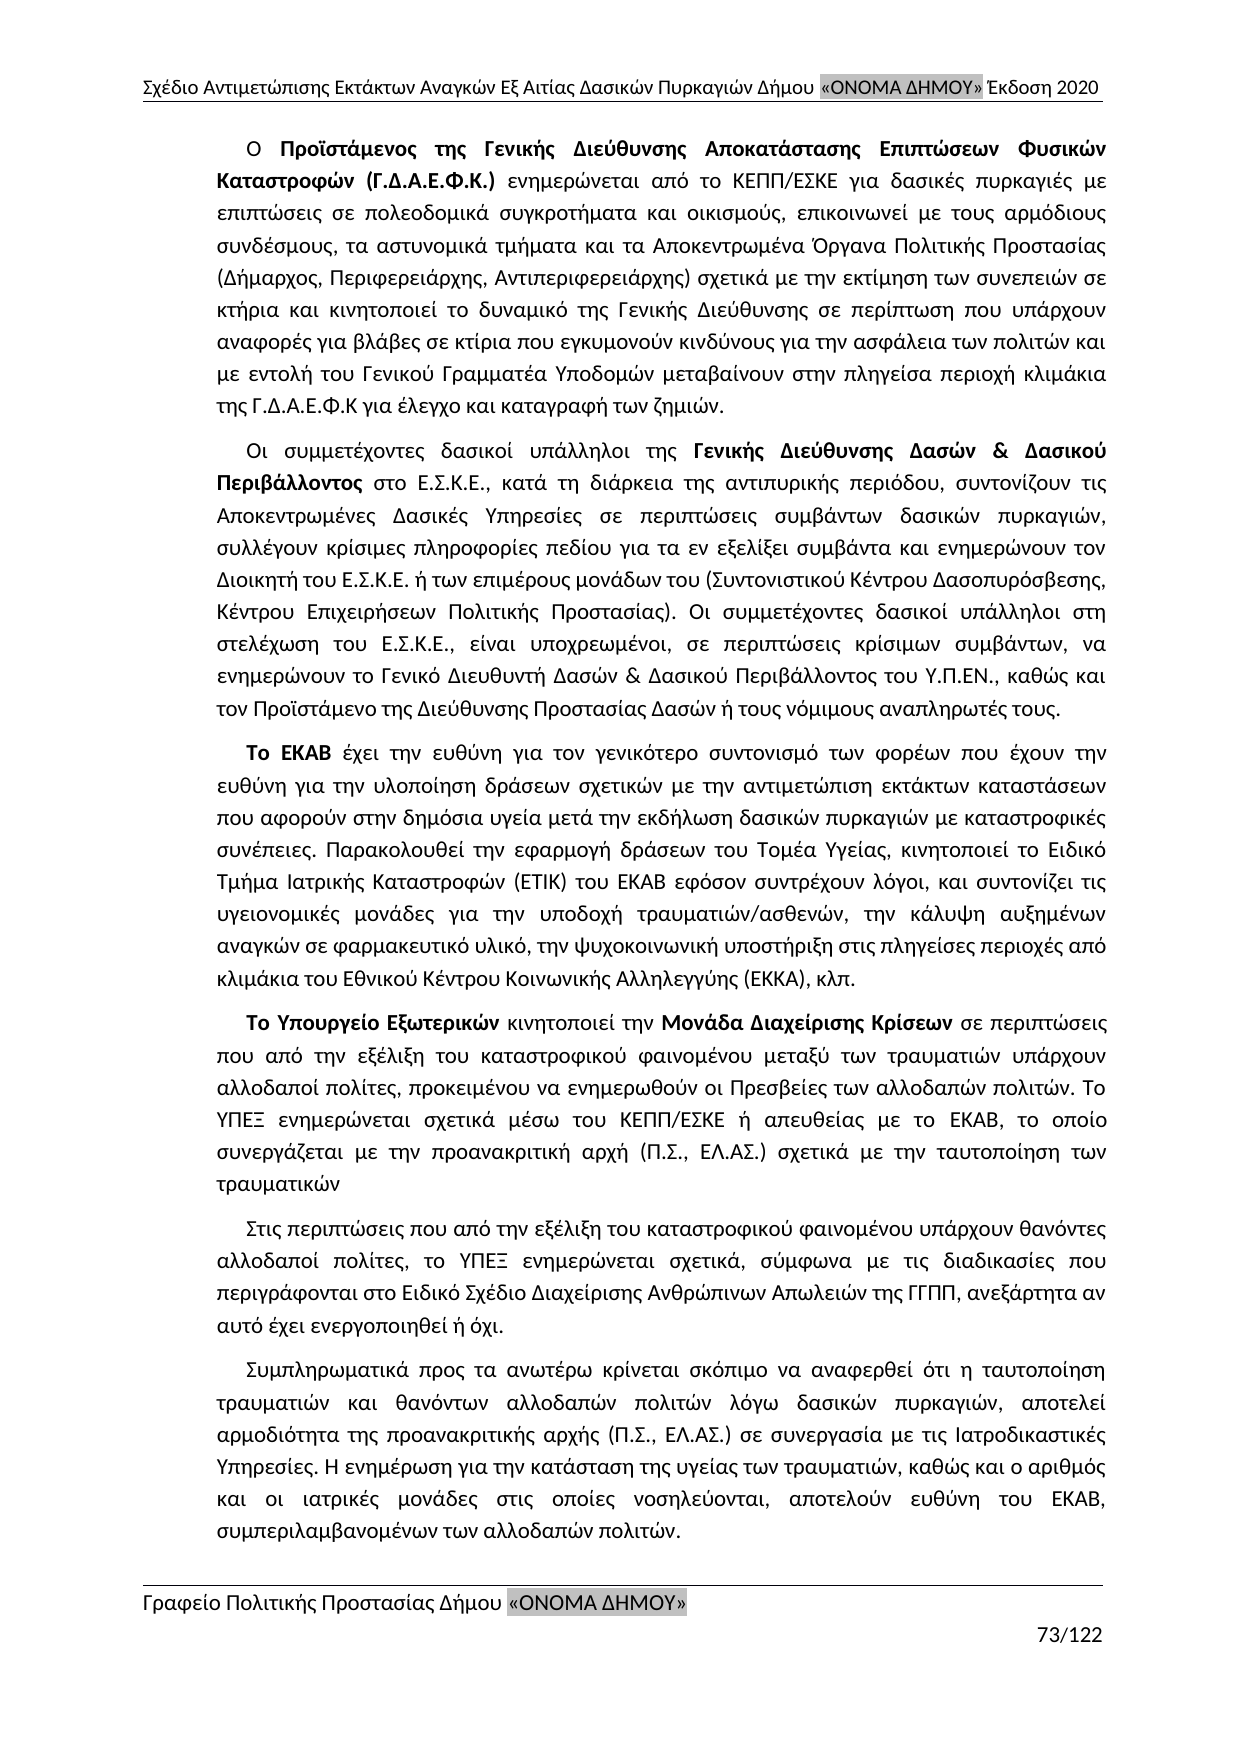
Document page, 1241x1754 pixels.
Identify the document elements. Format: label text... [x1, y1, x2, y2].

text Το ΕΚΑΒ έχει την ευθύνη για τον γενικότερο συντονισμό των φορέων που έχουν την ευθύνη για την υλοποίηση δράσεων σχετικών με την αντιμετώπιση εκτάκτων καταστάσεων που αφορούν στην δημόσια υγεία μετά την εκδήλωση δασικών πυρκαγιών με καταστροφικές συνέπειες. Παρακολουθεί την εφαρμογή δράσεων του Τομέα Υγείας, κινητοποιεί το Ειδικό Τμήμα Ιατρικής Καταστροφών (ΕΤΙΚ) του ΕΚΑΒ εφόσον συντρέχουν λόγοι, και συντονίζει τις υγειονομικές μονάδες για την υποδοχή τραυματιών/ασθενών, την κάλυψη αυξημένων αναγκών σε φαρμακευτικό υλικό, την ψυχοκοινωνική υποστήριξη στις πληγείσες περιοχές από κλιμάκια του Εθνικού Κέντρου Κοινωνικής Αλληλεγγύης (ΕΚΚΑ), κλπ. [217, 738, 1107, 992]
text Στις περιπτώσεις που από την εξέλιξη του καταστροφικού φαινομένου υπάρχουν θανόντες αλλοδαποί πολίτες, το ΥΠΕΞ ενημερώνεται σχετικά, σύμφωνα με τις διαδικασίες που περιγράφονται στο Ειδικό Σχέδιο Διαχείρισης Ανθρώπινων Απωλειών της ΓΓΠΠ, ανεξάρτητα αν αυτό έχει ενεργοποιηθεί ή όχι. [217, 1214, 1107, 1339]
text Οι συμμετέχοντες δασικοί υπάλληλοι της Γενικής Διεύθυνσης Δασών & Δασικού Περιβάλλοντος στο Ε.Σ.Κ.Ε., κατά τη διάρκεια της αντιπυρικής περιόδου, συντονίζουν τις Αποκεντρωμένες Δασικές Υπηρεσίες σε περιπτώσεις συμβάντων δασικών πυρκαγιών, συλλέγουν κρίσιμες πληροφορίες πεδίου για τα εν εξελίξει συμβάντα και ενημερώνουν τον Διοικητή του Ε.Σ.Κ.Ε. ή των επιμέρους μονάδων του (Συντονιστικού Κέντρου Δασοπυρόσβεσης, Κέντρου Επιχειρήσεων Πολιτικής Προστασίας). Οι συμμετέχοντες δασικοί υπάλληλοι στη στελέχωση του Ε.Σ.Κ.Ε., είναι υποχρεωμένοι, σε περιπτώσεις κρίσιμων συμβάντων, να ενημερώνουν το Γενικό Διευθυντή Δασών & Δασικού Περιβάλλοντος του Υ.Π.ΕΝ., καθώς και τον Προϊστάμενο της Διεύθυνσης Προστασίας Δασών ή τους νόμιμους αναπληρωτές τους. [217, 436, 1107, 722]
text Συμπληρωματικά προς τα ανωτέρω κρίνεται σκόπιμο να αναφερθεί ότι η ταυτοποίηση τραυματιών και θανόντων αλλοδαπών πολιτών λόγω δασικών πυρκαγιών, αποτελεί αρμοδιότητα της προανακριτικής αρχής (Π.Σ., ΕΛ.ΑΣ.) σε συνεργασία με τις Ιατροδικαστικές Υπηρεσίες. Η ενημέρωση για την κατάσταση της υγείας των τραυματιών, καθώς και ο αριθμός και οι ιατρικές μονάδες στις οποίες νοσηλεύονται, αποτελούν ευθύνη του ΕΚΑΒ, συμπεριλαμβανομένων των αλλοδαπών πολιτών. [217, 1355, 1107, 1544]
text Το Υπουργείο Εξωτερικών κινητοποιεί την Μονάδα Διαχείρισης Κρίσεων σε περιπτώσεις που από την εξέλιξη του καταστροφικού φαινομένου μεταξύ των τραυματιών υπάρχουν αλλοδαποί πολίτες, προκειμένου να ενημερωθούν οι Πρεσβείες των αλλοδαπών πολιτών. Το ΥΠΕΞ ενημερώνεται σχετικά μέσω του ΚΕΠΠ/ΕΣΚΕ ή απευθείας με το EKAB, το οποίο συνεργάζεται με την προανακριτική αρχή (Π.Σ., ΕΛ.ΑΣ.) σχετικά με την ταυτοποίηση των τραυματικών [217, 1008, 1107, 1197]
text Ο Προϊστάμενος της Γενικής Διεύθυνσης Αποκατάστασης Επιπτώσεων Φυσικών Καταστροφών (Γ.Δ.Α.Ε.Φ.Κ.) ενημερώνεται από το ΚΕΠΠ/ΕΣΚΕ για δασικές πυρκαγιές με επιπτώσεις σε πολεοδομικά συγκροτήματα και οικισμούς, επικοινωνεί με τους αρμόδιους συνδέσμους, τα αστυνομικά τμήματα και τα Αποκεντρωμένα Όργανα Πολιτικής Προστασίας (Δήμαρχος, Περιφερειάρχης, Αντιπεριφερειάρχης) σχετικά με την εκτίμηση των συνεπειών σε κτήρια και κινητοποιεί το δυναμικό της Γενικής Διεύθυνσης σε περίπτωση που υπάρχουν αναφορές για βλάβες σε κτίρια που εγκυμονούν κινδύνους για την ασφάλεια των πολιτών και με εντολή του Γενικού Γραμματέα Υποδομών μεταβαίνουν στην πληγείσα περιοχή κλιμάκια της Γ.Δ.Α.Ε.Φ.Κ για έλεγχο και καταγραφή των ζημιών. [217, 134, 1107, 420]
